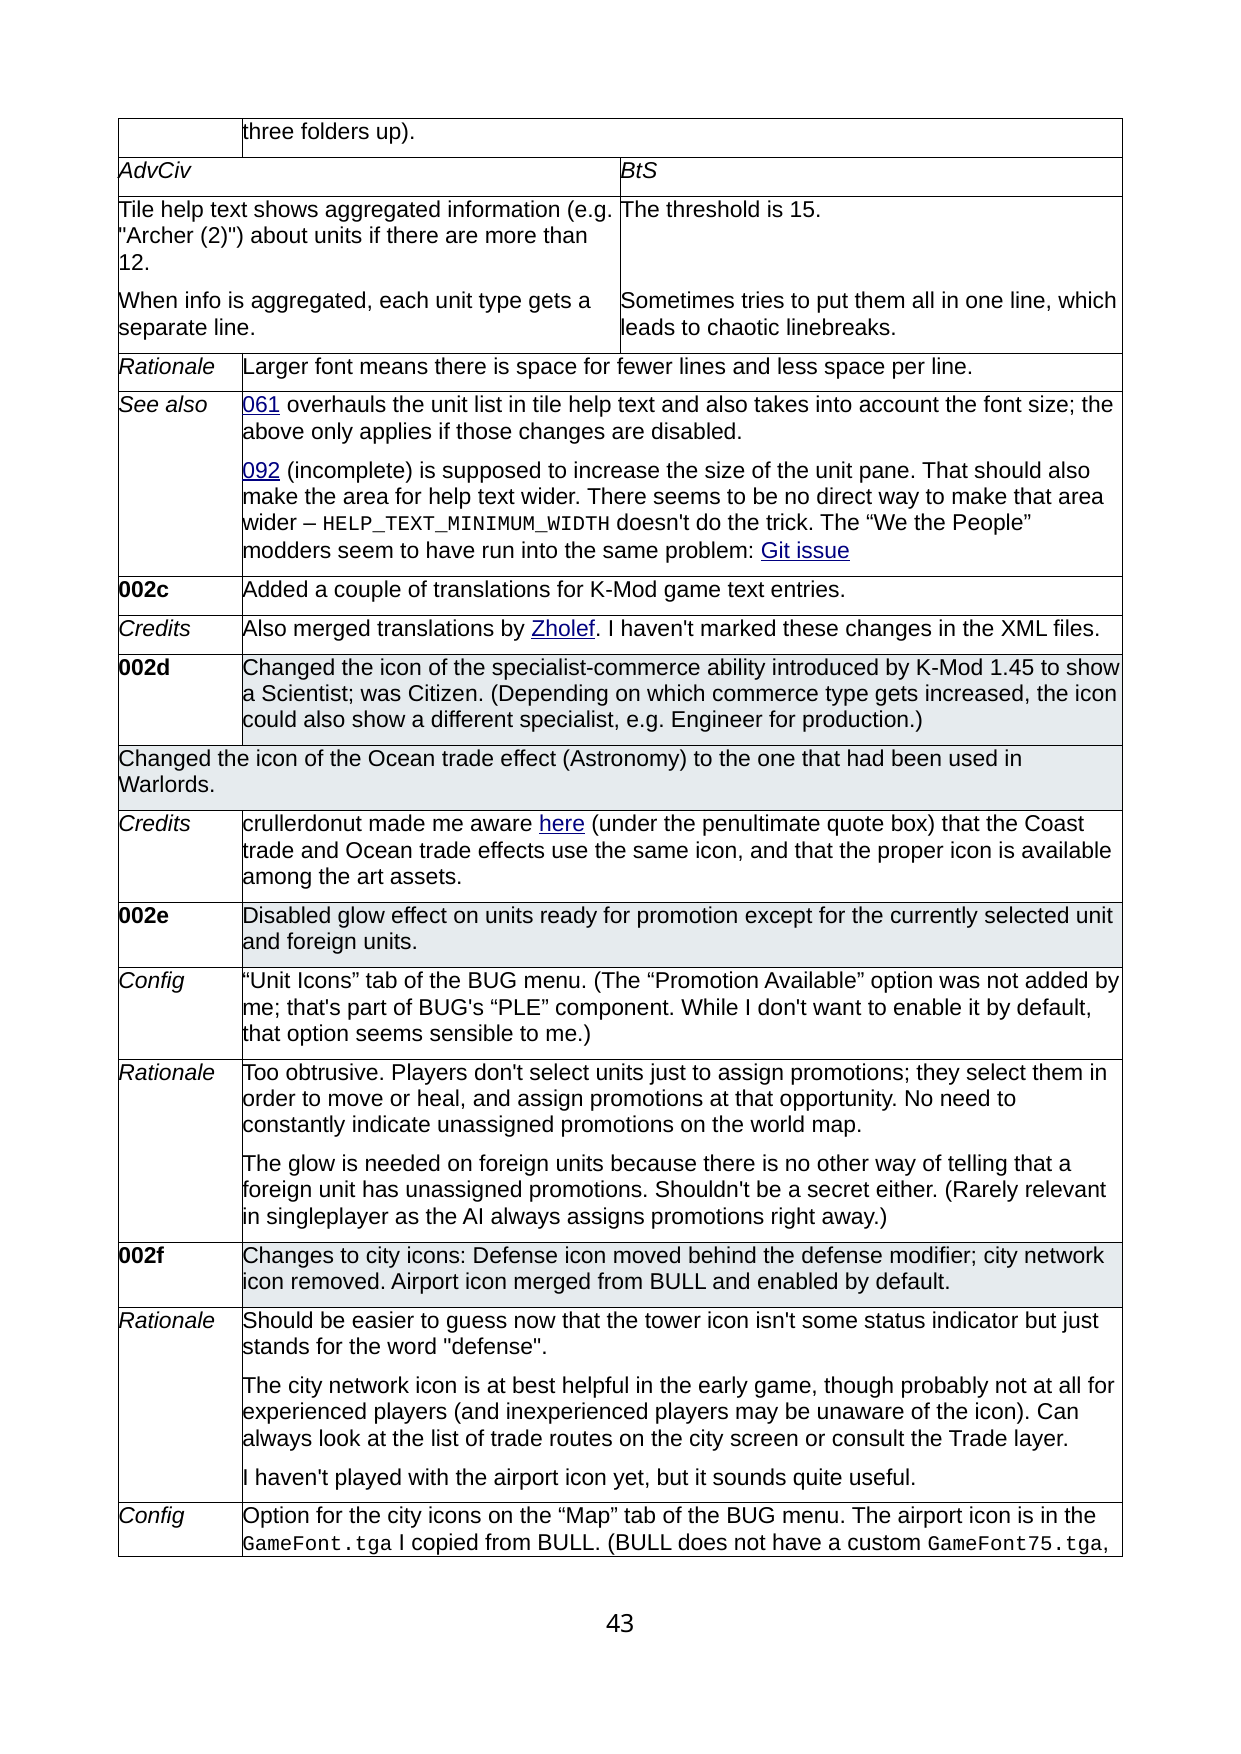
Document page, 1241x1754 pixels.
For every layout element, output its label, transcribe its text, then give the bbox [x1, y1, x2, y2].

table_cell Config [119, 968, 242, 1058]
table_cell 061 overhauls the unit list in tile help text and also takes into account the font size; the above only applies if those changes are disabled. 092 (incomplete) is supposed to increase the size of the unit pane. That should also make the area for help text wider. There seems to be no direct way to make that area wider – HELP_TEXT_MINIMUM_WIDTH doesn't do the trick. The “We the People” modders seem to have run into the same problem: Git issue [243, 392, 1122, 576]
table_cell Changed the icon of the Ocean trade effect (Astronomy) to the one that had been used in Warlords. [119, 746, 1122, 810]
table_cell AdvCiv [119, 158, 620, 196]
table_cell Disabled glow effect on units ready for promotion except for the currently selected unit and foreign units. [243, 903, 1122, 967]
table_cell See also [119, 392, 242, 576]
table_cell BtS [621, 158, 1122, 196]
table_cell Config [119, 1503, 242, 1556]
table_cell 002f [119, 1243, 242, 1307]
table_cell Tile help text shows aggregated information (e.g. "Archer (2)") about units if there are more than 12. When info is aggregated, each unit type gets a separate line. [119, 197, 620, 352]
table_cell The threshold is 15. Sometimes tries to put them all in one line, which leads to chaotic linebreaks. [621, 197, 1122, 352]
table_cell three folders up). [243, 119, 1122, 157]
table_cell 002e [119, 903, 242, 967]
table_cell Rationale [119, 1060, 242, 1242]
table_cell [119, 119, 242, 157]
table_cell Option for the city icons on the “Map” tab of the BUG menu. The airport icon is in the GameFont.tga I copied from BULL. (BULL does not have a custom GameFont75.tga, [243, 1503, 1122, 1556]
table_cell “Unit Icons” tab of the BUG menu. (The “Promotion Available” option was not added by me; that's part of BUG's “PLE” component. While I don't want to enable it by default, that option seems sensible to me.) [243, 968, 1122, 1058]
table_cell Changed the icon of the specialist-commerce ability introduced by K-Mod 1.45 to show a Scientist; was Citizen. (Depending on which commerce type gets increased, the icon could also show a different specialist, e.g. Engineer for production.) [243, 655, 1122, 745]
table_cell crullerdonut made me aware here (under the penultimate quote box) that the Coast trade and Ocean trade effects use the same icon, and that the proper icon is available among the art assets. [243, 811, 1122, 902]
table_cell Should be easier to guess now that the tower icon isn't some status indicator but just stands for the word "defense". The city network icon is at best helpful in the early game, though probably not at all for experienced players (and inexperienced players may be unaware of the icon). Can always look at the list of trade routes on the city screen or consult the Trade layer. I haven't played with the airport icon yet, but it sounds quite useful. [243, 1308, 1122, 1502]
table_cell Added a couple of translations for K-Mod game text entries. [243, 577, 1122, 614]
table_cell Also merged translations by Zholef. I haven't marked these changes in the XML files. [243, 616, 1122, 653]
table_cell 002c [119, 577, 242, 614]
table_cell 002d [119, 655, 242, 745]
table_cell Larger font means there is space for fewer lines and less space per line. [243, 354, 1122, 391]
table_cell Credits [119, 616, 242, 653]
table_cell Rationale [119, 1308, 242, 1502]
table_cell Changes to city icons: Defense icon moved behind the defense modifier; city network icon removed. Airport icon merged from BULL and enabled by default. [243, 1243, 1122, 1307]
table_cell Credits [119, 811, 242, 902]
table_cell Rationale [119, 354, 242, 391]
table_cell Too obtrusive. Players don't select units just to assign promotions; they select them in order to move or heal, and assign promotions at that opportunity. No need to constantly indicate unassigned promotions on the world map. The glow is needed on foreign units because there is no other way of telling that a foreign unit has unassigned promotions. Shouldn't be a secret either. (Rarely relevant in singleplayer as the AI always assigns promotions right away.) [243, 1060, 1122, 1242]
